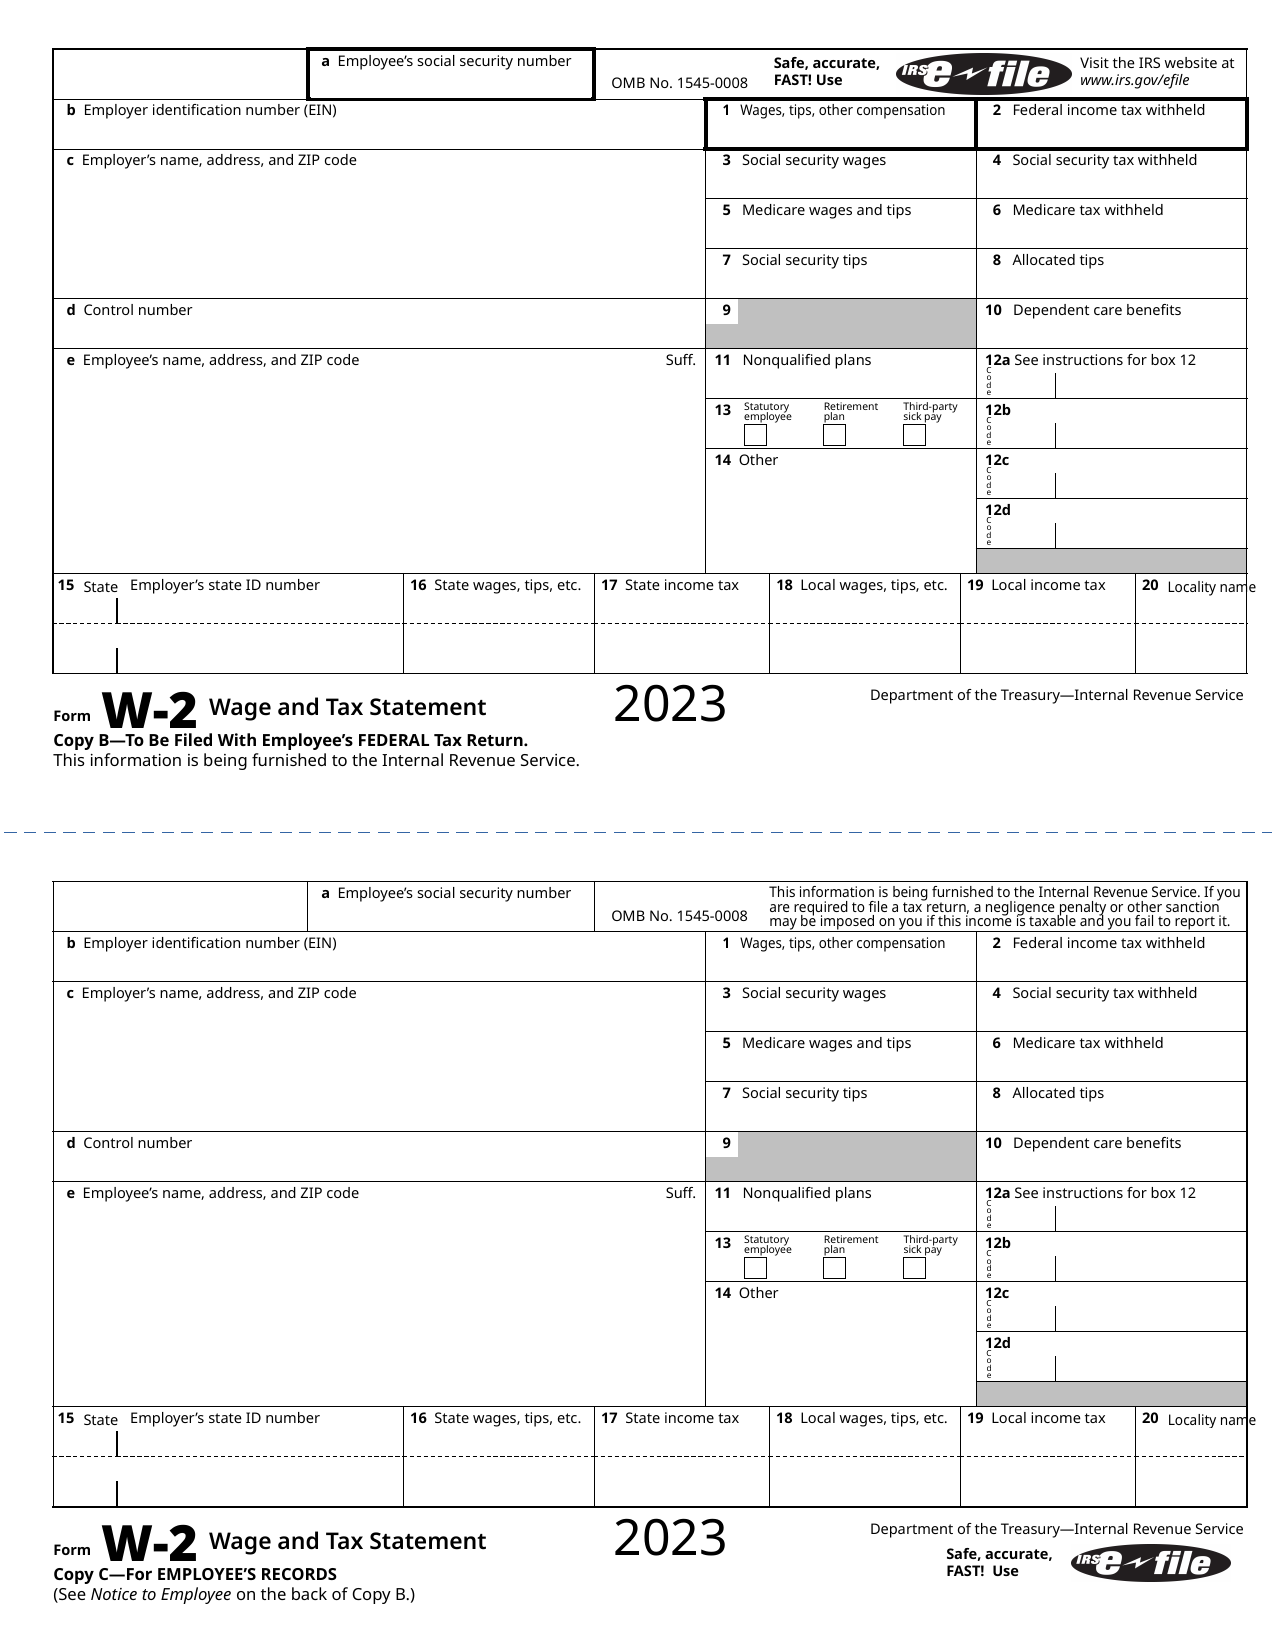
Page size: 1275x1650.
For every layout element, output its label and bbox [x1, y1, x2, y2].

picture [896, 53, 1072, 95]
picture [1071, 1544, 1231, 1582]
